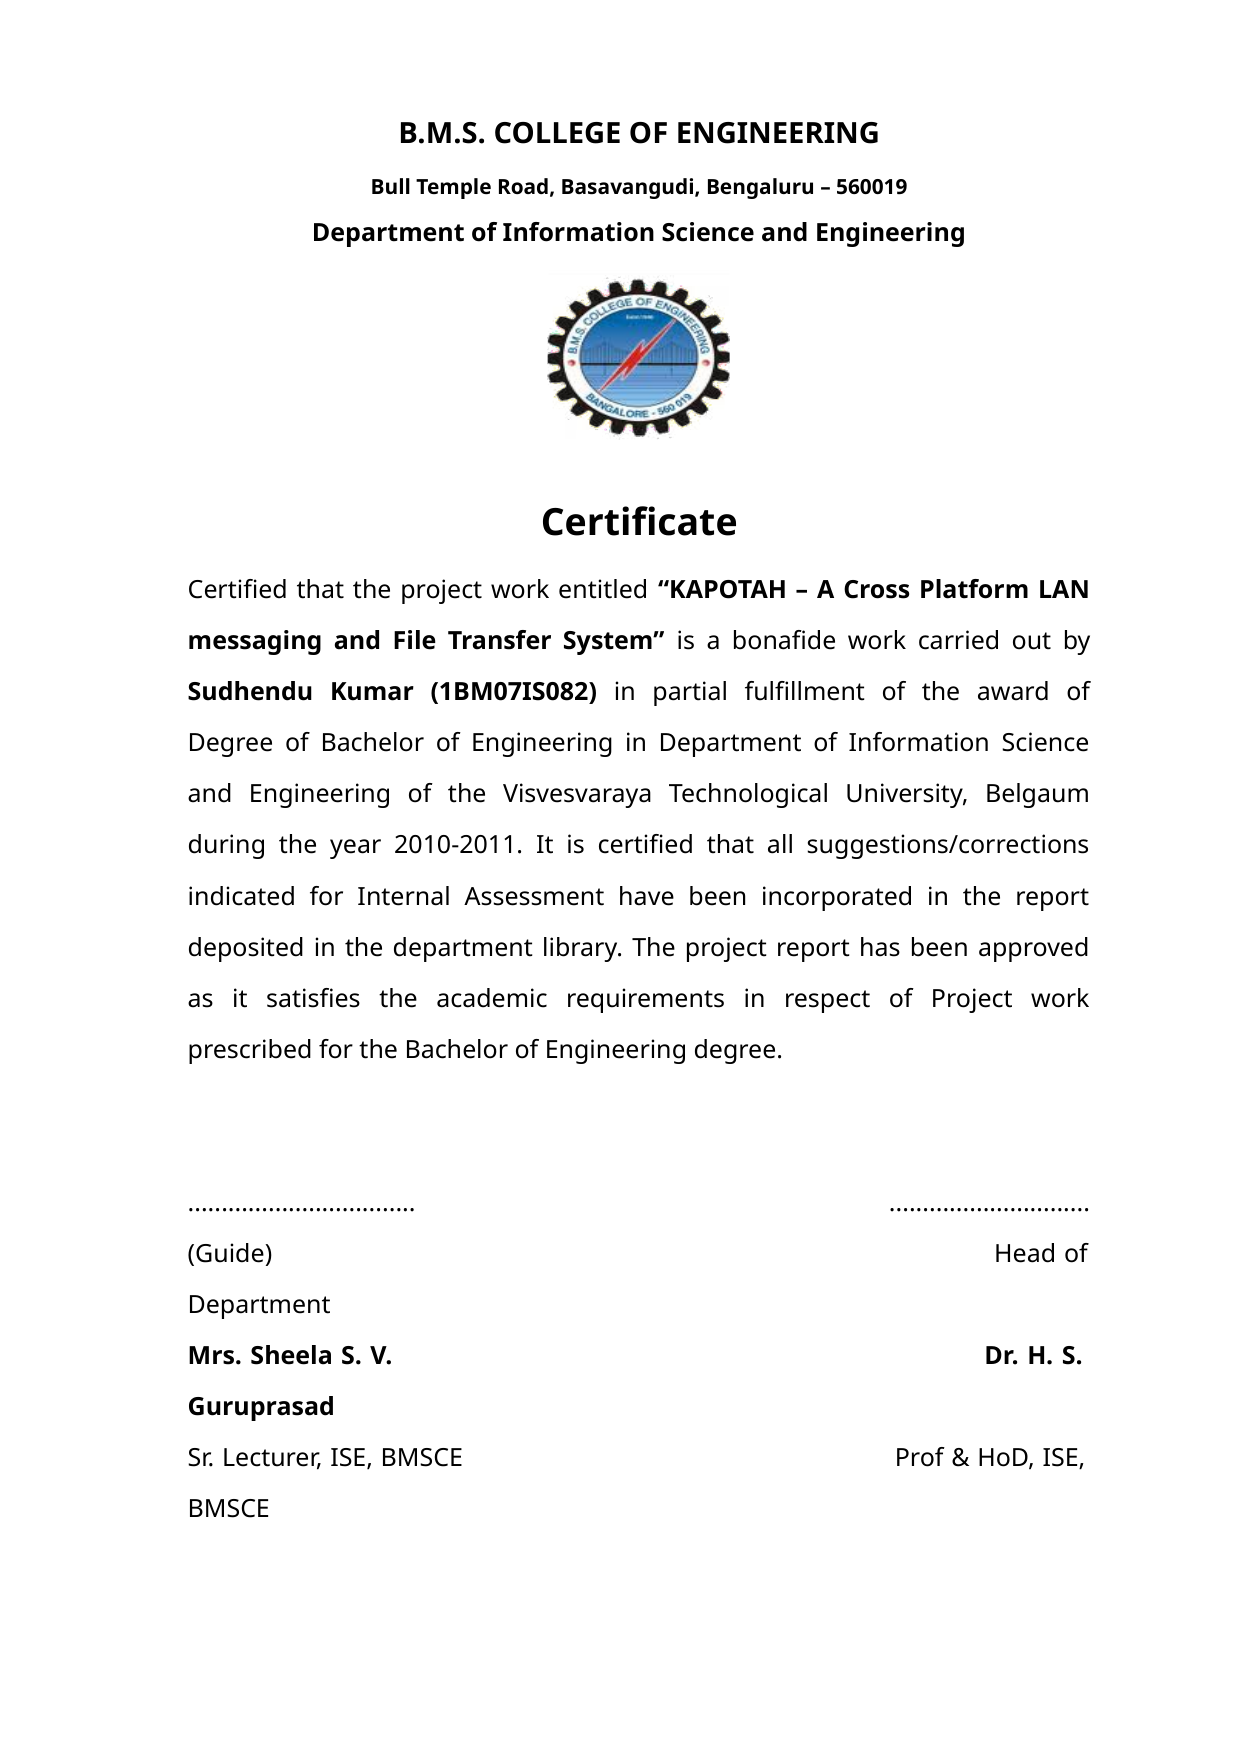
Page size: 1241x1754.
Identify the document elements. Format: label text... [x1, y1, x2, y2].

text B.M.S. COLLEGE OF ENGINEERING [187, 112, 1091, 152]
text Sr. Lecturer, ISE, BMSCE Prof & HoD, ISE, BMSCE [187, 1440, 1091, 1525]
text Mrs. Sheela S. V. Dr. H. S. Guruprasad [187, 1338, 1091, 1423]
text .................................. .............................. [187, 1184, 1091, 1218]
text Bull Temple Road, Basavangudi, Bengaluru – 560019 [187, 172, 1091, 200]
picture [528, 265, 750, 451]
text (Guide) Head of Department [187, 1236, 1091, 1321]
text Certified that the project work entitled “KAPOTAH – A Cross Platform LAN messaging and File Transfer System” is a bonafide work carried out by Sudhendu Kumar (1BM07IS082) in partial fulfillment of the award of Degree of Bachelor of Engineering in Department of Information Science and Engineering of the Visvesvaraya Technological University, Belgaum during the year 2010-2011. It is certified that all suggestions/corrections indicated for Internal Assessment have been incorporated in the report deposited in the department library. The project report has been approved as it satisfies the academic requirements in respect of Project work prescribed for the Bachelor of Engineering degree. [187, 572, 1091, 1065]
text Certificate [187, 495, 1091, 546]
text Department of Information Science and Engineering [187, 214, 1091, 249]
